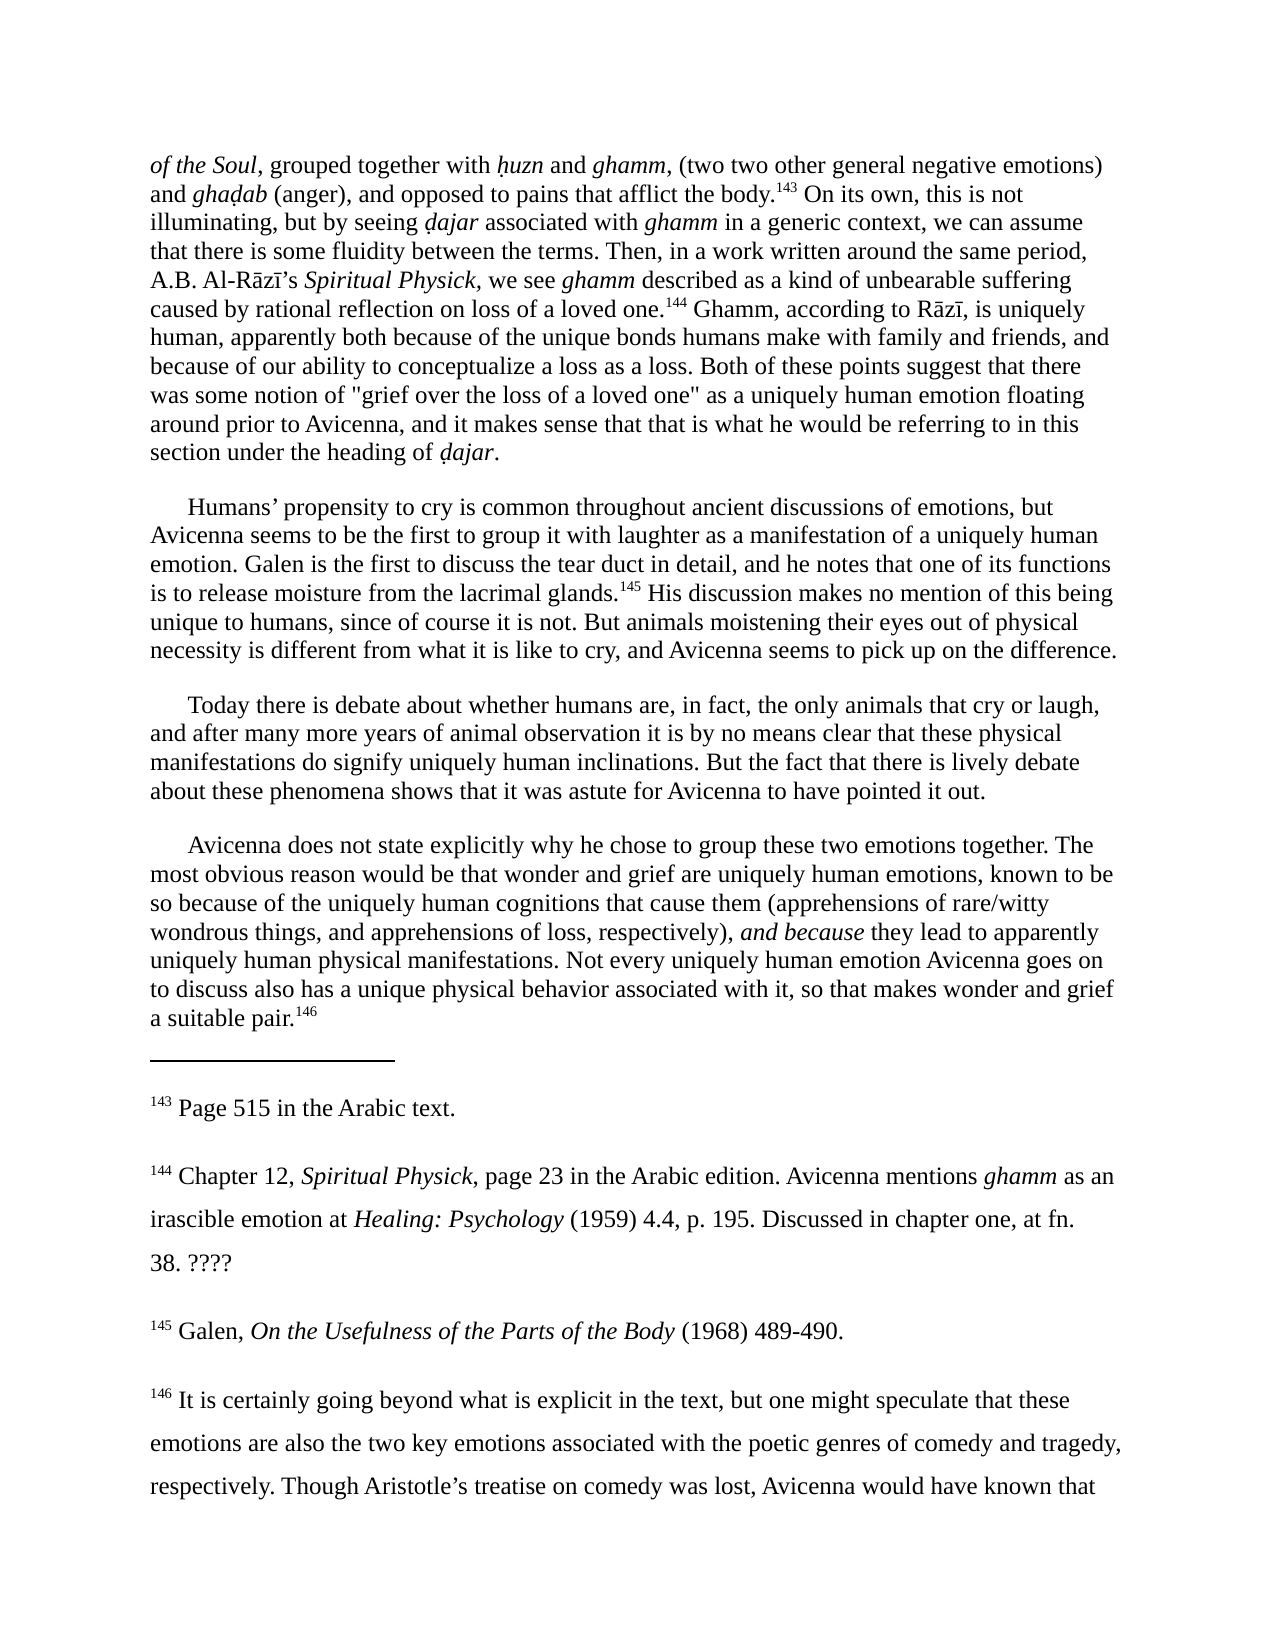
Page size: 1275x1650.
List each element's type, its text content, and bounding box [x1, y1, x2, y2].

text It is certainly going beyond what is explicit in the text, but one might speculate that these emotions are also the two key emotions associated with the poetic genres of comedy and tragedy, respectively. Though Aristotle’s treatise on comedy was lost, Avicenna would have known that [150, 1385, 1125, 1500]
text Page 515 in the Arabic text. [150, 1093, 1125, 1122]
text Chapter 12, Spiritual Physick, page 23 in the Arabic edition. Avicenna mentions ghamm as an irascible emotion at Healing: Psychology (1959) 4.4, p. 195. Discussed in chapter one, at fn. 38. ???? [150, 1161, 1125, 1276]
text Today there is debate about whether humans are, in fact, the only animals that cry or laugh, and after many more years of animal observation it is by no means clear that these physical manifestations do signify uniquely human inclinations. But the fact that there is lively debate about these phenomena shows that it was astute for Avicenna to have pointed it out. [150, 690, 1125, 805]
text Galen, On the Usefulness of the Parts of the Body (1968) 489-490. [150, 1316, 1125, 1345]
text of the Soul, grouped together with ḥuzn and ghamm, (two two other general negative emotions) and ghaḍab (anger), and opposed to pains that afflict the body. On its own, this is not illuminating, but by seeing ḍajar associated with ghamm in a generic context, we can assume that there is some fluidity between the terms. Then, in a work written around the same period, A.B. Al-Rāzī’s Spiritual Physick, we see ghamm described as a kind of unbearable suffering caused by rational reflection on loss of a loved one. Ghamm, according to Rāzī, is uniquely human, apparently both because of the unique bonds humans make with family and friends, and because of our ability to conceptualize a loss as a loss. Both of these points suggest that there was some notion of "grief over the loss of a loved one" as a uniquely human emotion floating around prior to Avicenna, and it makes sense that that is what he would be referring to in this section under the heading of ḍajar. [150, 150, 1125, 466]
text Humans’ propensity to cry is common throughout ancient discussions of emotions, but Avicenna seems to be the first to group it with laughter as a manifestation of a uniquely human emotion. Galen is the first to discuss the tear duct in detail, and he notes that one of its functions is to release moisture from the lacrimal glands. His discussion makes no mention of this being unique to humans, since of course it is not. But animals moistening their eyes out of physical necessity is different from what it is like to cry, and Avicenna seems to pick up on the difference. [150, 492, 1125, 664]
text Avicenna does not state explicitly why he chose to group these two emotions together. The most obvious reason would be that wonder and grief are uniquely human emotions, known to be so because of the uniquely human cognitions that cause them (apprehensions of rare/witty wondrous things, and apprehensions of loss, respectively), and because they lead to apparently uniquely human physical manifestations. Not every uniquely human emotion Avicenna goes on to discuss also has a unique physical behavior associated with it, so that makes wonder and grief a suitable pair. [150, 830, 1125, 1032]
